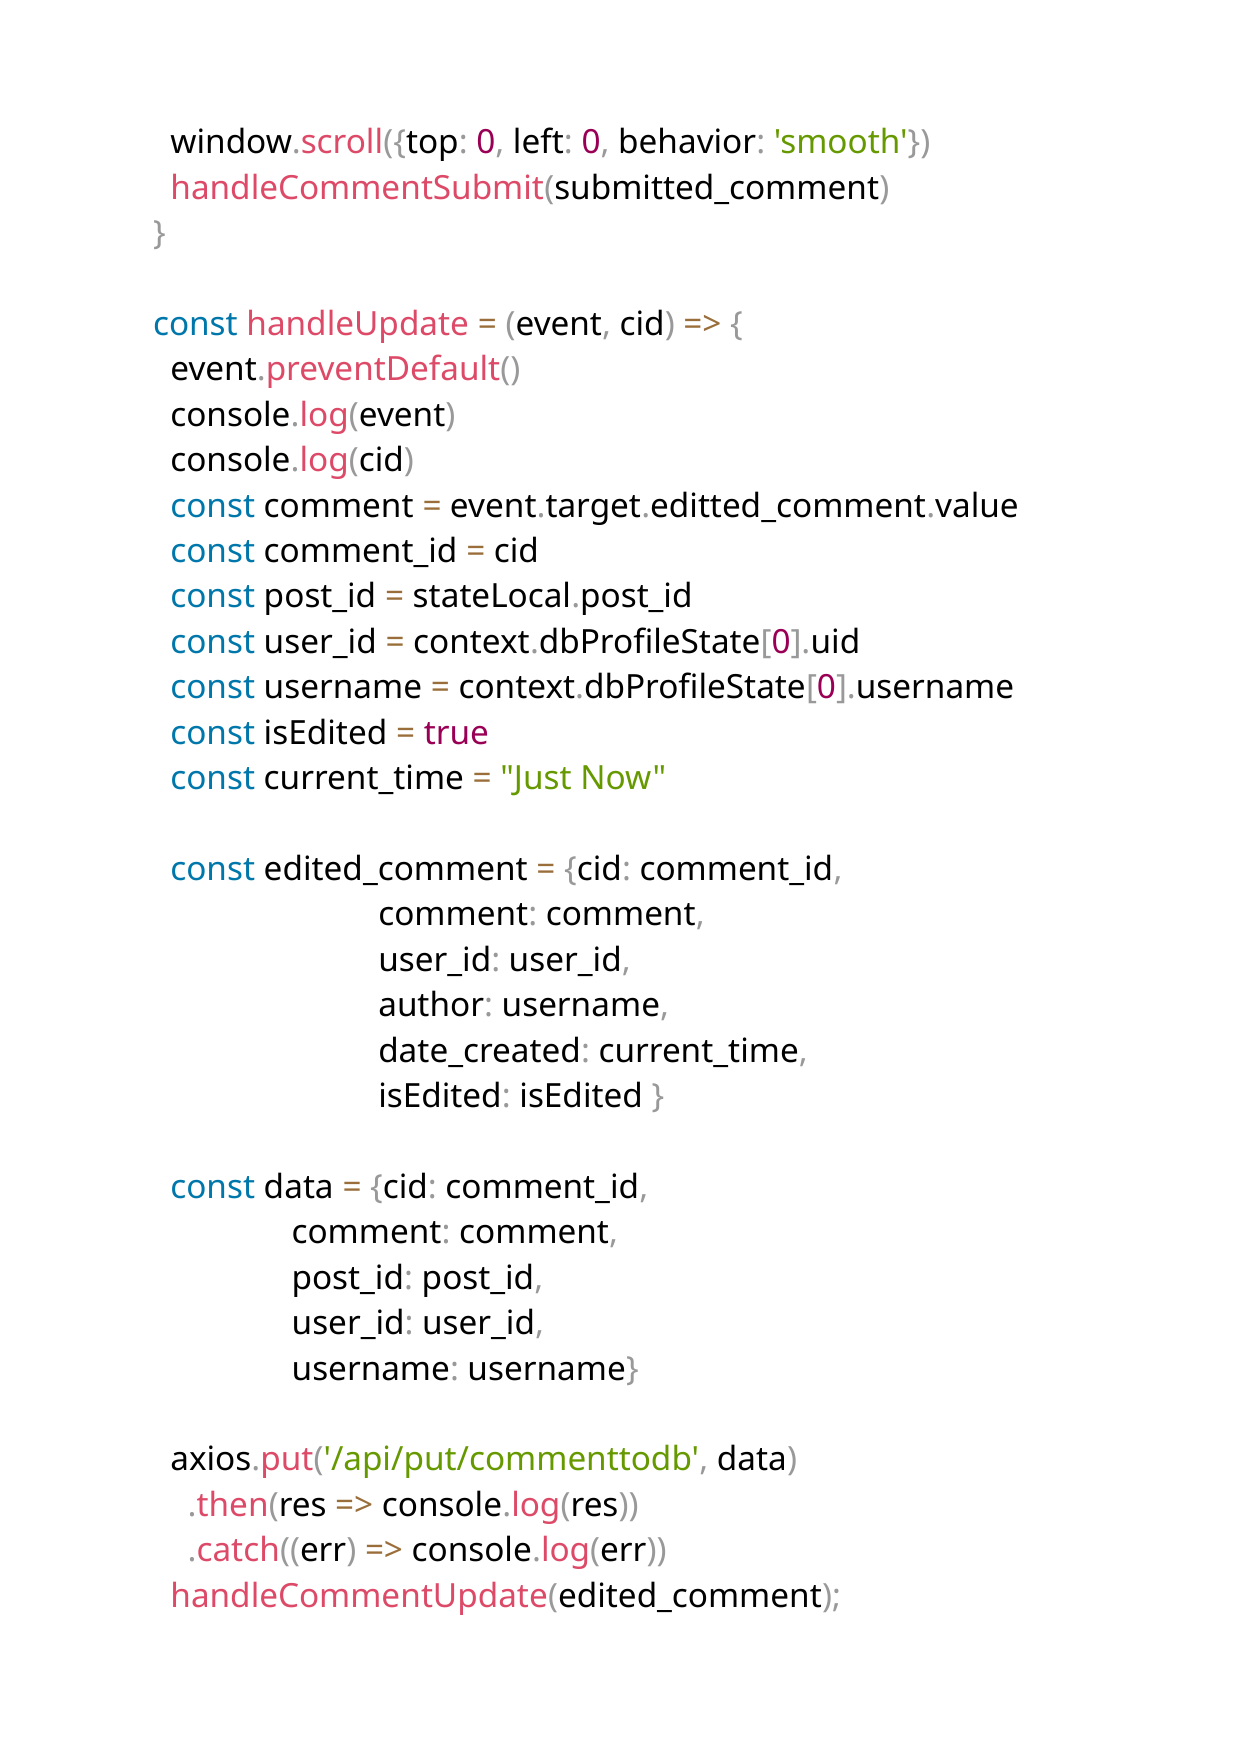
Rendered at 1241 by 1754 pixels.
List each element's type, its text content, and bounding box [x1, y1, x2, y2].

text window.scroll({top: 0, left: 0, behavior: 'smooth'}) [118, 118, 1122, 163]
text .catch((err) => console.log(err)) [118, 1526, 1122, 1571]
text isEdited: isEdited } [118, 1072, 1122, 1117]
text const comment = event.target.editted_comment.value [118, 481, 1122, 527]
text author: username, [118, 981, 1122, 1026]
text const comment_id = cid [118, 527, 1122, 572]
text const edited_comment = {cid: comment_id, [118, 845, 1122, 890]
text handleCommentUpdate(edited_comment); [118, 1571, 1122, 1617]
text user_id: user_id, [118, 1299, 1122, 1344]
text handleCommentSubmit(submitted_comment) [118, 163, 1122, 209]
text console.log(cid) [118, 436, 1122, 481]
text .then(res => console.log(res)) [118, 1481, 1122, 1526]
text date_created: current_time, [118, 1026, 1122, 1072]
text const current_time = "Just Now" [118, 754, 1122, 799]
text const isEdited = true [118, 708, 1122, 754]
text user_id: user_id, [118, 936, 1122, 981]
text comment: comment, [118, 1208, 1122, 1253]
text const handleUpdate = (event, cid) => { [118, 300, 1122, 345]
text const user_id = context.dbProfileState[0].uid [118, 618, 1122, 663]
text post_id: post_id, [118, 1253, 1122, 1299]
text } [118, 209, 1122, 254]
text username: username} [118, 1344, 1122, 1390]
text comment: comment, [118, 890, 1122, 936]
text const username = context.dbProfileState[0].username [118, 663, 1122, 708]
text const post_id = stateLocal.post_id [118, 572, 1122, 618]
text console.log(event) [118, 391, 1122, 436]
text event.preventDefault() [118, 345, 1122, 391]
text axios.put('/api/put/commenttodb', data) [118, 1435, 1122, 1481]
text const data = {cid: comment_id, [118, 1163, 1122, 1208]
